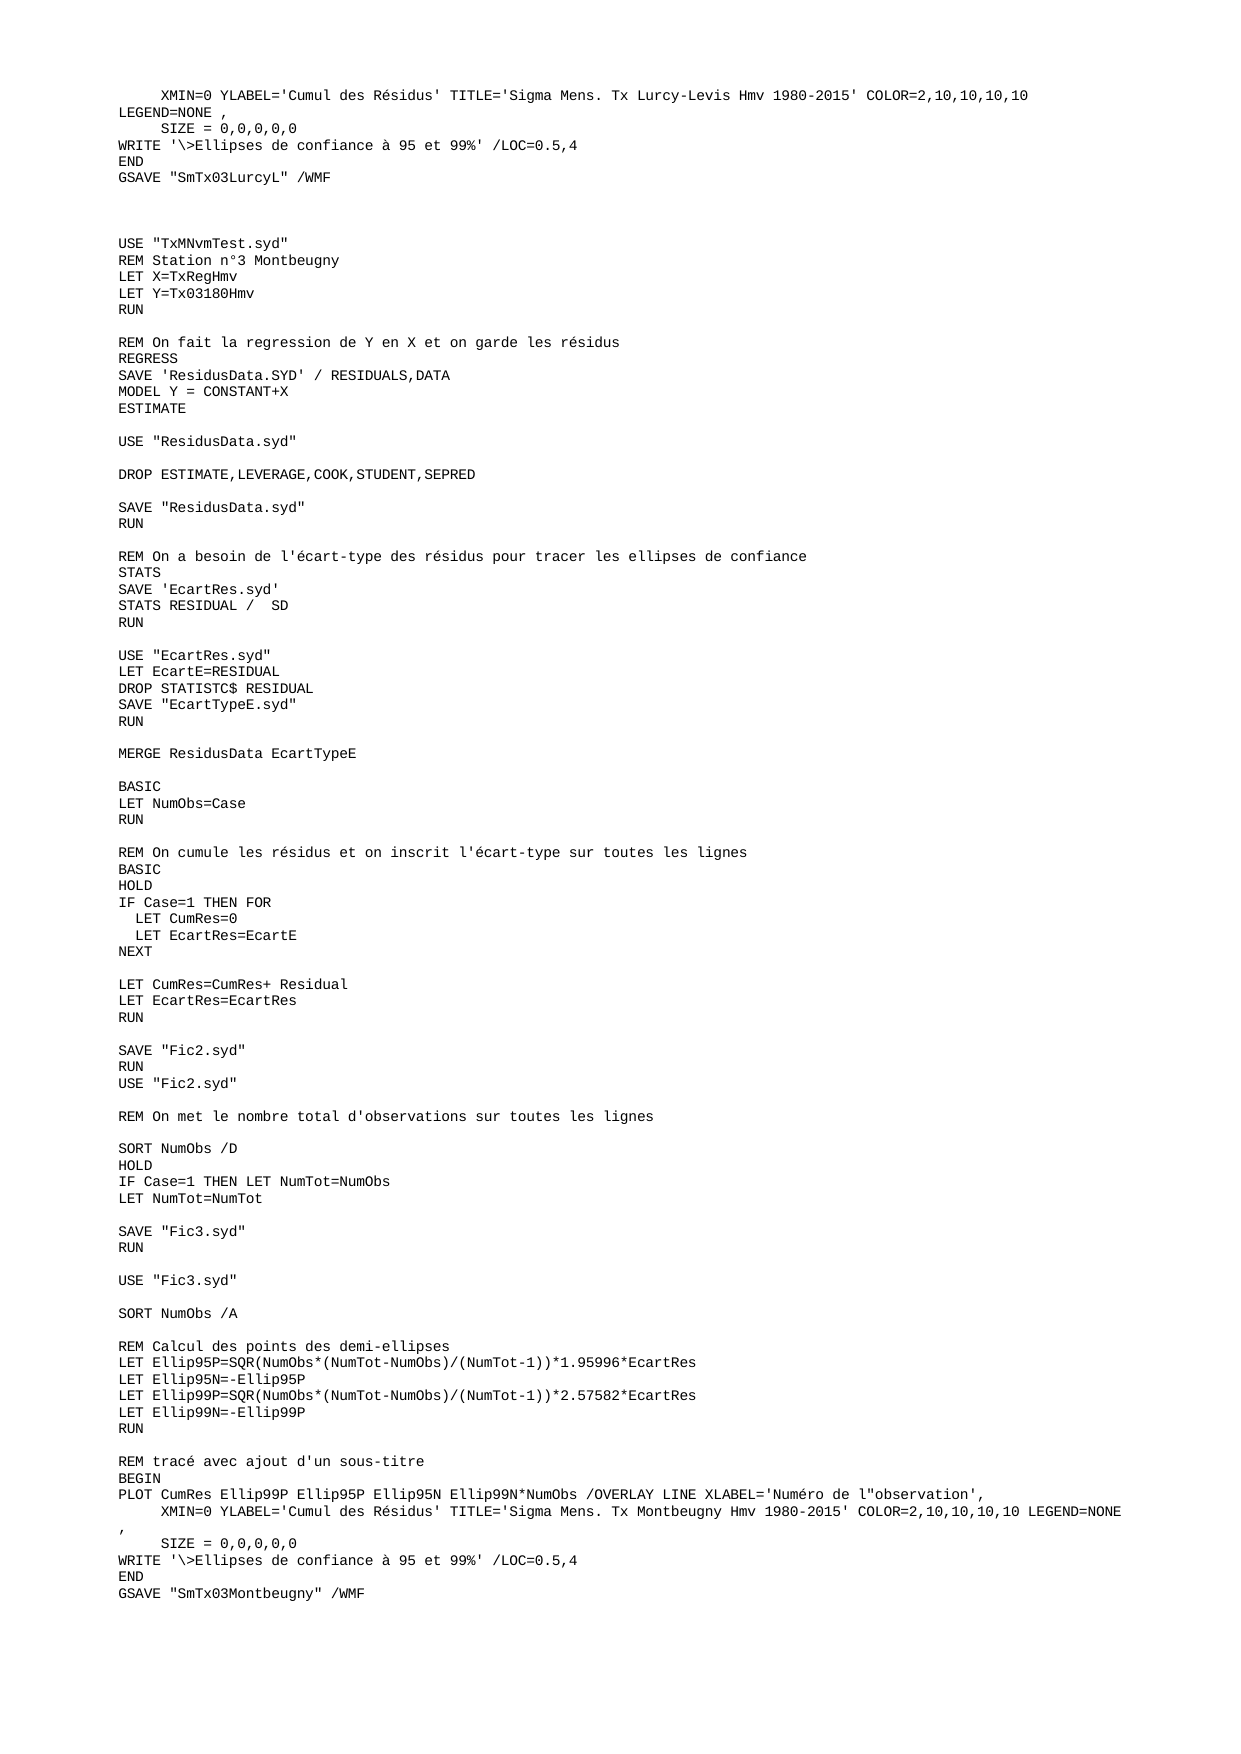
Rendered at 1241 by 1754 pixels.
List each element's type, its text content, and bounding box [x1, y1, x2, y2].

text XMIN=0 YLABEL='Cumul des Résidus' TITLE='Sigma Mens. Tx Lurcy-Levis Hmv 1980-2015' COLOR=2,10,10,10,10 LEGEND=NONE , [118, 88, 1122, 121]
text LET X=TxRegHmv [118, 269, 1122, 286]
text DROP ESTIMATE,LEVERAGE,COOK,STUDENT,SEPRED [118, 467, 1122, 483]
text BEGIN [118, 1471, 1122, 1487]
text REM Station n°3 Montbeugny [118, 253, 1122, 269]
text SIZE = 0,0,0,0,0 [118, 1537, 1122, 1553]
text LET CumRes=CumRes+ Residual [118, 977, 1122, 994]
text SAVE 'ResidusData.SYD' / RESIDUALS,DATA [118, 368, 1122, 385]
text HOLD [118, 878, 1122, 895]
text LET Ellip99P=SQR(NumObs*(NumTot-NumObs)/(NumTot-1))*2.57582*EcartRes [118, 1389, 1122, 1405]
text SORT NumObs /A [118, 1306, 1122, 1323]
text SAVE "Fic2.syd" [118, 1043, 1122, 1059]
text SIZE = 0,0,0,0,0 [118, 121, 1122, 138]
text IF Case=1 THEN LET NumTot=NumObs [118, 1175, 1122, 1191]
text XMIN=0 YLABEL='Cumul des Résidus' TITLE='Sigma Mens. Tx Montbeugny Hmv 1980-2015' COLOR=2,10,10,10,10 LEGEND=NONE , [118, 1504, 1122, 1537]
text STATS RESIDUAL / SD [118, 599, 1122, 615]
text REM On fait la regression de Y en X et on garde les résidus [118, 335, 1122, 352]
text USE "TxMNvmTest.syd" [118, 237, 1122, 253]
text USE "Fic2.syd" [118, 1076, 1122, 1092]
text GSAVE "SmTx03Montbeugny" /WMF [118, 1586, 1122, 1603]
text RUN [118, 1010, 1122, 1027]
text SORT NumObs /D [118, 1142, 1122, 1158]
text REM On met le nombre total d'observations sur toutes les lignes [118, 1109, 1122, 1125]
text RUN [118, 714, 1122, 730]
text RUN [118, 516, 1122, 533]
text USE "EcartRes.syd" [118, 648, 1122, 664]
text END [118, 154, 1122, 171]
text MODEL Y = CONSTANT+X [118, 385, 1122, 401]
text SAVE 'EcartRes.syd' [118, 582, 1122, 599]
text LET Ellip95P=SQR(NumObs*(NumTot-NumObs)/(NumTot-1))*1.95996*EcartRes [118, 1356, 1122, 1372]
text SAVE "EcartTypeE.syd" [118, 697, 1122, 714]
text HOLD [118, 1158, 1122, 1175]
text NEXT [118, 944, 1122, 961]
text STATS [118, 566, 1122, 582]
text RUN [118, 813, 1122, 829]
text REM tracé avec ajout d'un sous-titre [118, 1454, 1122, 1471]
text LET CumRes=0 [118, 911, 1122, 928]
text REM Calcul des points des demi-ellipses [118, 1339, 1122, 1356]
text GSAVE "SmTx03LurcyL" /WMF [118, 171, 1122, 187]
text RUN [118, 615, 1122, 632]
text LET Ellip95N=-Ellip95P [118, 1372, 1122, 1389]
text LET NumObs=Case [118, 796, 1122, 813]
text RUN [118, 1241, 1122, 1257]
text LET Ellip99N=-Ellip99P [118, 1405, 1122, 1422]
text SAVE "ResidusData.syd" [118, 500, 1122, 516]
text WRITE '\>Ellipses de confiance à 95 et 99%' /LOC=0.5,4 [118, 138, 1122, 154]
text IF Case=1 THEN FOR [118, 895, 1122, 911]
text RUN [118, 1422, 1122, 1438]
text REM On cumule les résidus et on inscrit l'écart-type sur toutes les lignes [118, 846, 1122, 862]
text BASIC [118, 780, 1122, 796]
text END [118, 1570, 1122, 1586]
text SAVE "Fic3.syd" [118, 1224, 1122, 1241]
text LET EcartRes=EcartRes [118, 994, 1122, 1010]
text BASIC [118, 862, 1122, 878]
text WRITE '\>Ellipses de confiance à 95 et 99%' /LOC=0.5,4 [118, 1553, 1122, 1570]
text PLOT CumRes Ellip99P Ellip95P Ellip95N Ellip99N*NumObs /OVERLAY LINE XLABEL='Numéro de l"observation', [118, 1487, 1122, 1504]
text LET EcartE=RESIDUAL [118, 664, 1122, 681]
text REGRESS [118, 352, 1122, 368]
text MERGE ResidusData EcartTypeE [118, 747, 1122, 763]
text ESTIMATE [118, 401, 1122, 418]
text DROP STATISTC$ RESIDUAL [118, 681, 1122, 697]
text LET EcartRes=EcartE [118, 928, 1122, 944]
text LET Y=Tx03180Hmv [118, 286, 1122, 302]
text REM On a besoin de l'écart-type des résidus pour tracer les ellipses de confiance [118, 549, 1122, 566]
text USE "Fic3.syd" [118, 1273, 1122, 1290]
text USE "ResidusData.syd" [118, 434, 1122, 451]
text RUN [118, 1059, 1122, 1076]
text RUN [118, 302, 1122, 319]
text LET NumTot=NumTot [118, 1191, 1122, 1208]
